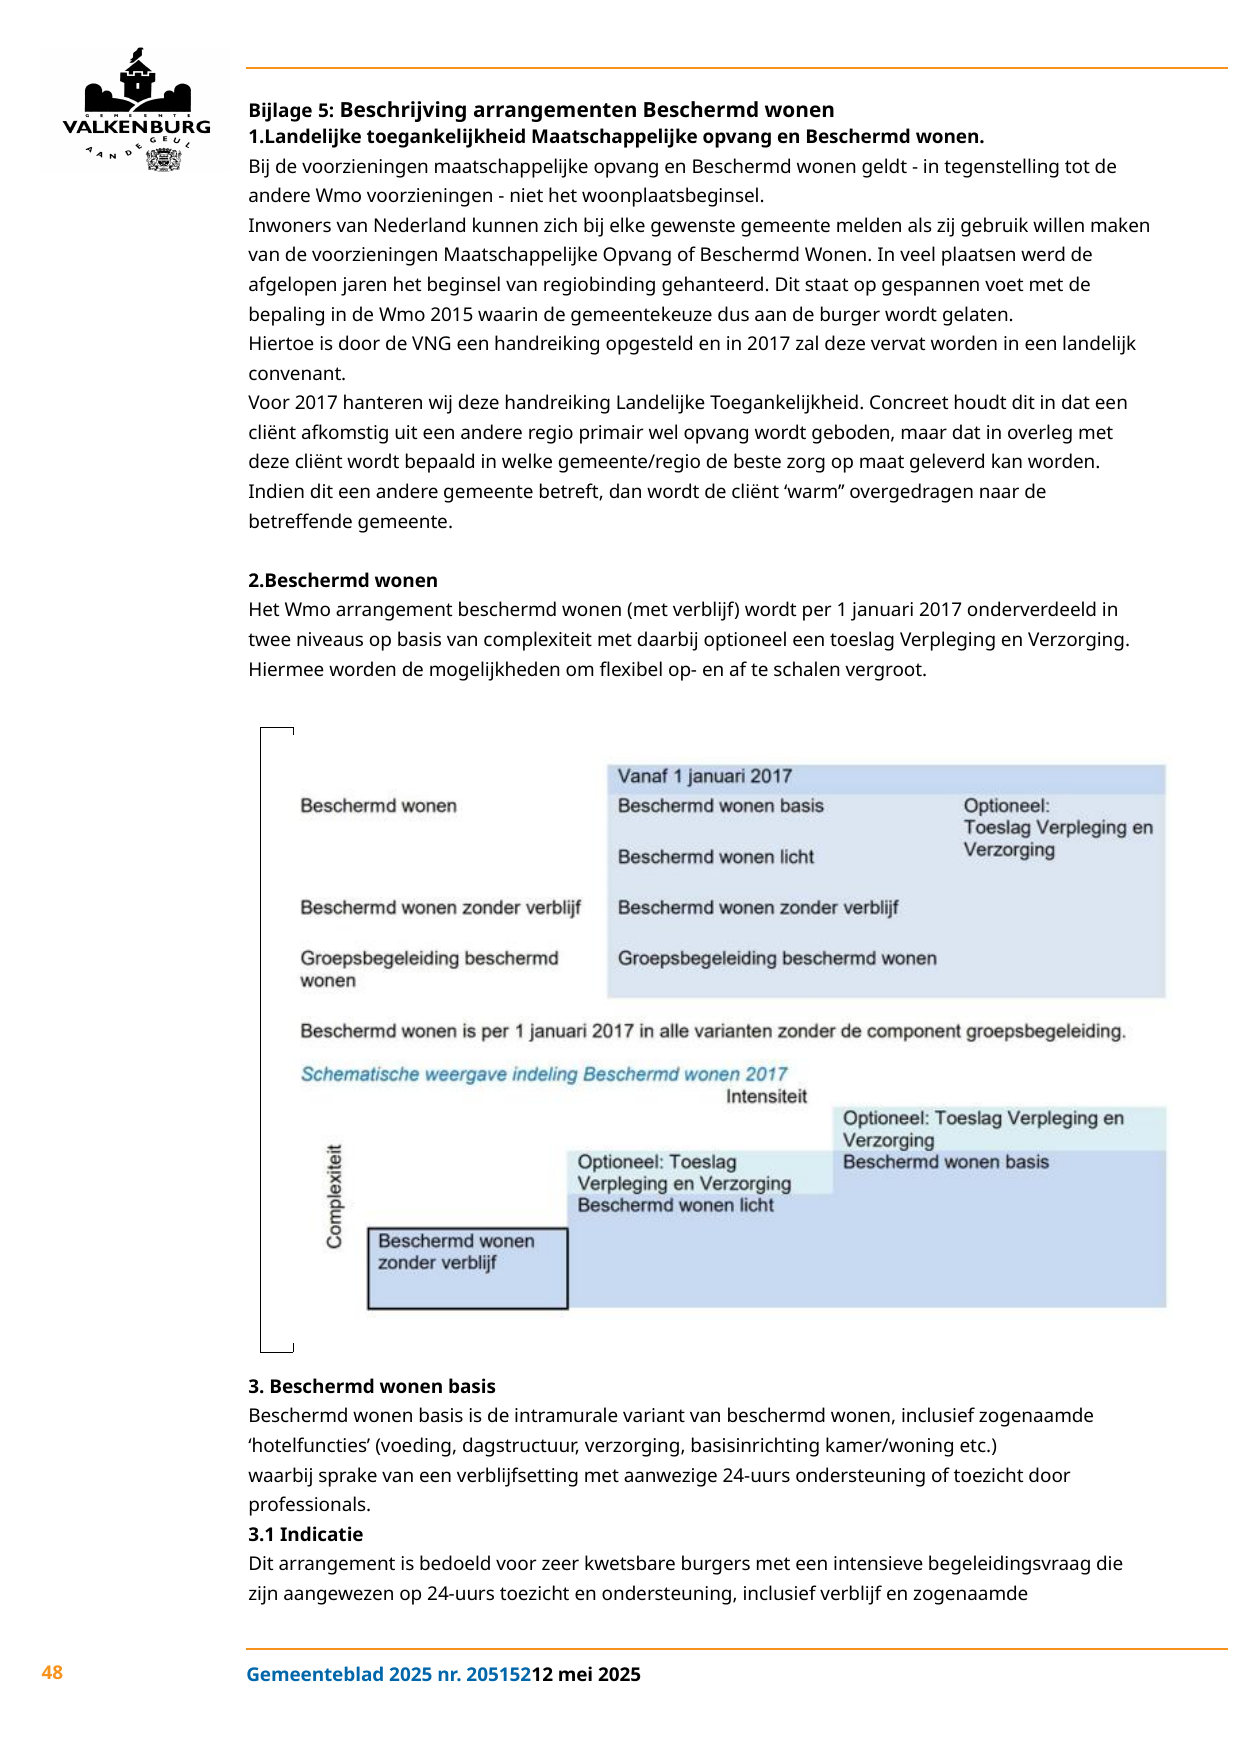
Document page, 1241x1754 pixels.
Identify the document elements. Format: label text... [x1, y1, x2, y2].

text Bij de voorzieningen maatschappelijke opvang en Beschermd wonen geldt - in tegenstelling tot de andere Wmo voorzieningen - niet het woonplaatsbeginsel. [248, 153, 1152, 208]
text Bijlage 5: Beschrijving arrangementen Beschermd wonen [248, 95, 1152, 123]
text Het Wmo arrangement beschermd wonen (met verblijf) wordt per 1 januari 2017 onderverdeeld in twee niveaus op basis van complexiteit met daarbij optioneel een toeslag Verpleging en Verzorging. Hiermee worden de mogelijkheden om flexibel op- en af te schalen vergroot. [248, 597, 1152, 682]
text 2.Beschermd wonen [248, 567, 1152, 593]
text Voor 2017 hanteren wij deze handreiking Landelijke Toegankelijkheid. Concreet houdt dit in dat een cliënt afkomstig uit een andere regio primair wel opvang wordt geboden, maar dat in overleg met deze cliënt wordt bepaald in welke gemeente/regio de beste zorg op maat geleverd kan worden. [248, 389, 1152, 474]
picture [41, 47, 231, 172]
text 3.1 Indicatie [248, 1521, 1152, 1547]
text Dit arrangement is bedoeld voor zeer kwetsbare burgers met een intensieve begeleidingsvraag die zijn aangewezen op 24-uurs toezicht en ondersteuning, inclusief verblijf en zogenaamde [248, 1551, 1152, 1606]
text 3. Beschermd wonen basis [248, 1373, 1152, 1399]
text Beschermd wonen basis is de intramurale variant van beschermd wonen, inclusief zogenaamde ‘hotelfuncties’ (voeding, dagstructuur, verzorging, basisinrichting kamer/woning etc.) [248, 1403, 1152, 1458]
text Hiertoe is door de VNG een handreiking opgesteld en in 2017 zal deze vervat worden in een landelijk convenant. [248, 330, 1152, 386]
text waarbij sprake van een verblijfsetting met aanwezige 24-uurs ondersteuning of toezicht door professionals. [248, 1462, 1152, 1517]
text Indien dit een andere gemeente betreft, dan wordt de cliënt ‘warm’’ overgedragen naar de betreffende gemeente. [248, 478, 1152, 534]
picture [268, 735, 1173, 1343]
text 1.Landelijke toegankelijkheid Maatschappelijke opvang en Beschermd wonen. [248, 123, 1152, 149]
text Inwoners van Nederland kunnen zich bij elke gewenste gemeente melden als zij gebruik willen maken van de voorzieningen Maatschappelijke Opvang of Beschermd Wonen. In veel plaatsen werd de afgelopen jaren het beginsel van regiobinding gehanteerd. Dit staat op gespannen voet met de bepaling in de Wmo 2015 waarin de gemeentekeuze dus aan de burger wordt gelaten. [248, 212, 1152, 327]
